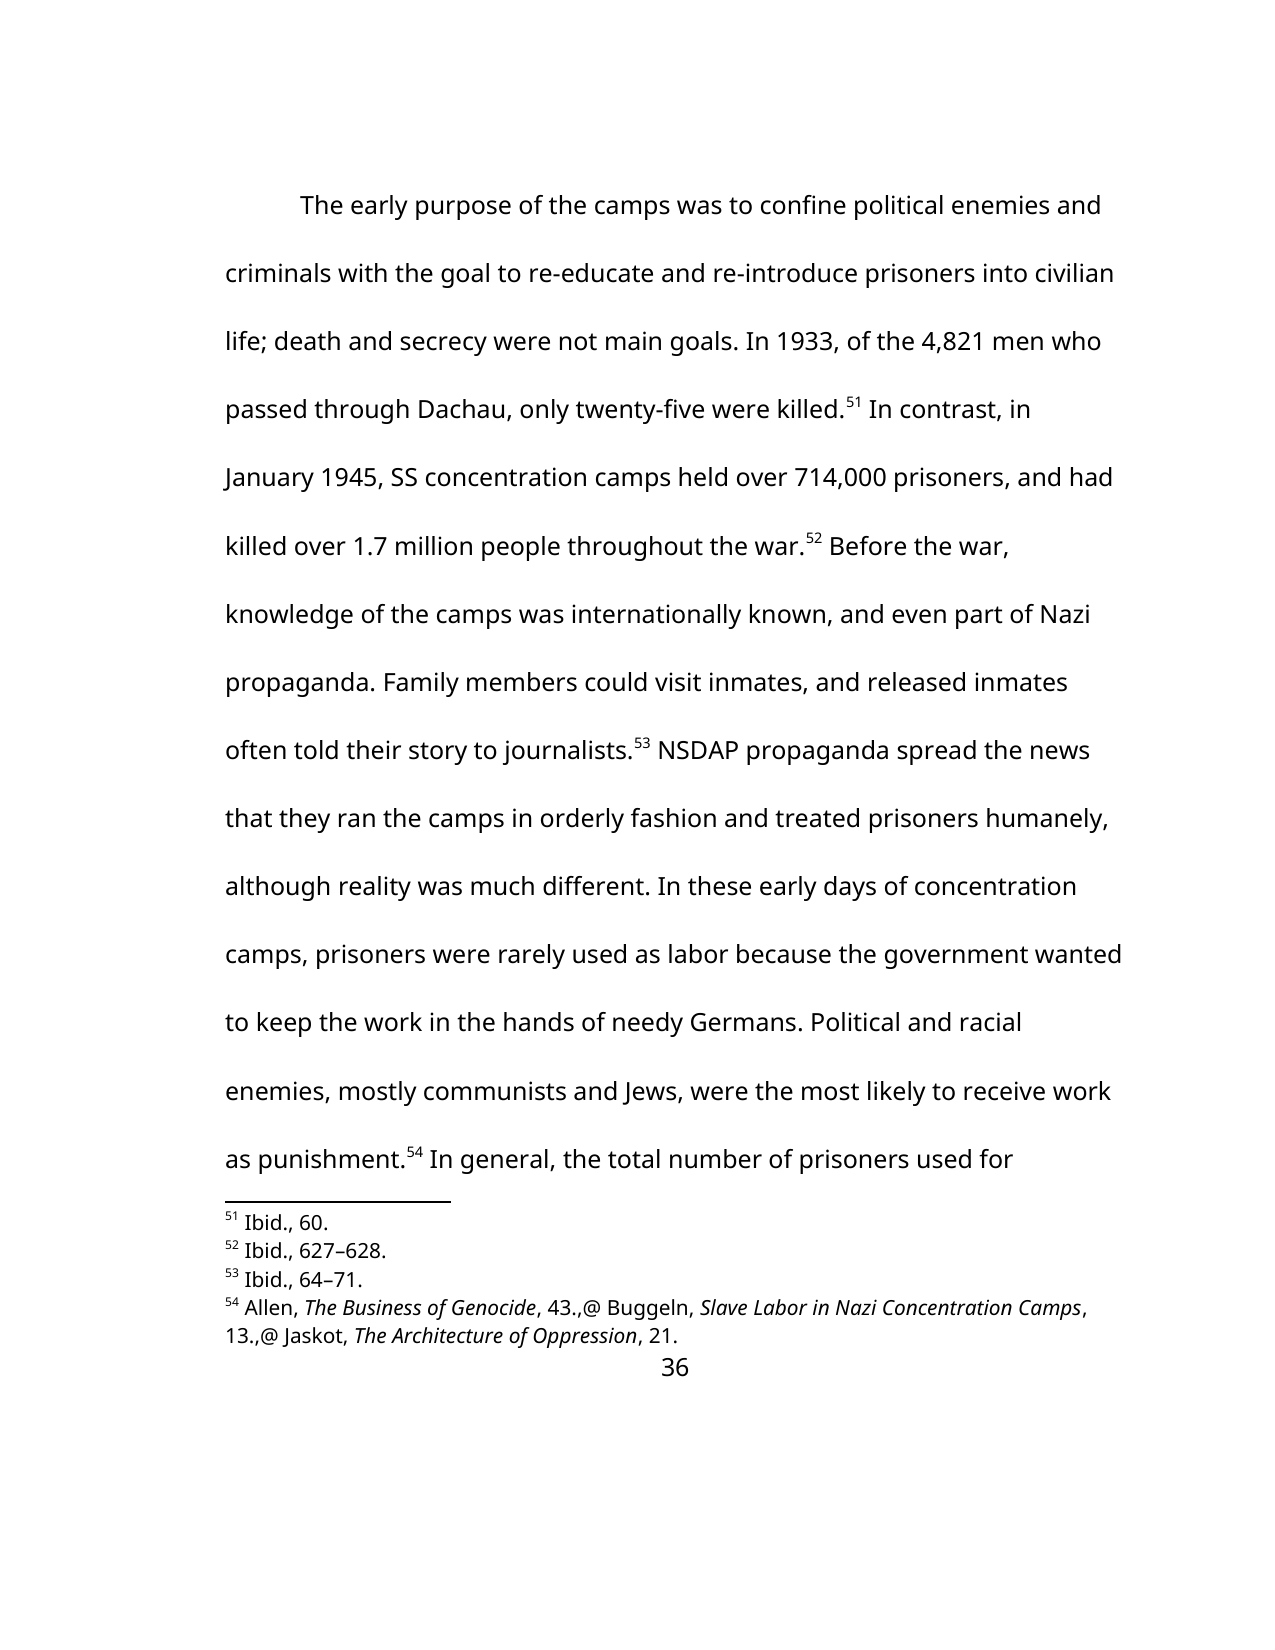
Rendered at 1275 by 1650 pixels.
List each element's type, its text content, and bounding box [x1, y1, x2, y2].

text Allen, The Business of Genocide, 43.,@ Buggeln, Slave Labor in Nazi Concentration Camps, 13.,@ Jaskot, The Architecture of Oppression, 21. [225, 1293, 1125, 1350]
text Ibid., 627–628. [225, 1236, 1125, 1265]
text Ibid., 64–71. [225, 1265, 1125, 1293]
text The early purpose of the camps was to confine political enemies and criminals with the goal to re-educate and re-introduce prisoners into civilian life; death and secrecy were not main goals. In 1933, of the 4,821 men who passed through Dachau, only twenty-five were killed. In contrast, in January 1945, SS concentration camps held over 714,000 prisoners, and had killed over 1.7 million people throughout the war. Before the war, knowledge of the camps was internationally known, and even part of Nazi propaganda. Family members could visit inmates, and released inmates often told their story to journalists. NSDAP propaganda spread the news that they ran the camps in orderly fashion and treated prisoners humanely, although reality was much different. In these early days of concentration camps, prisoners were rarely used as labor because the government wanted to keep the work in the hands of needy Germans. Political and racial enemies, mostly communists and Jews, were the most likely to receive work as punishment. In general, the total number of prisoners used for [225, 187, 1125, 1175]
text Ibid., 60. [225, 1208, 1125, 1236]
